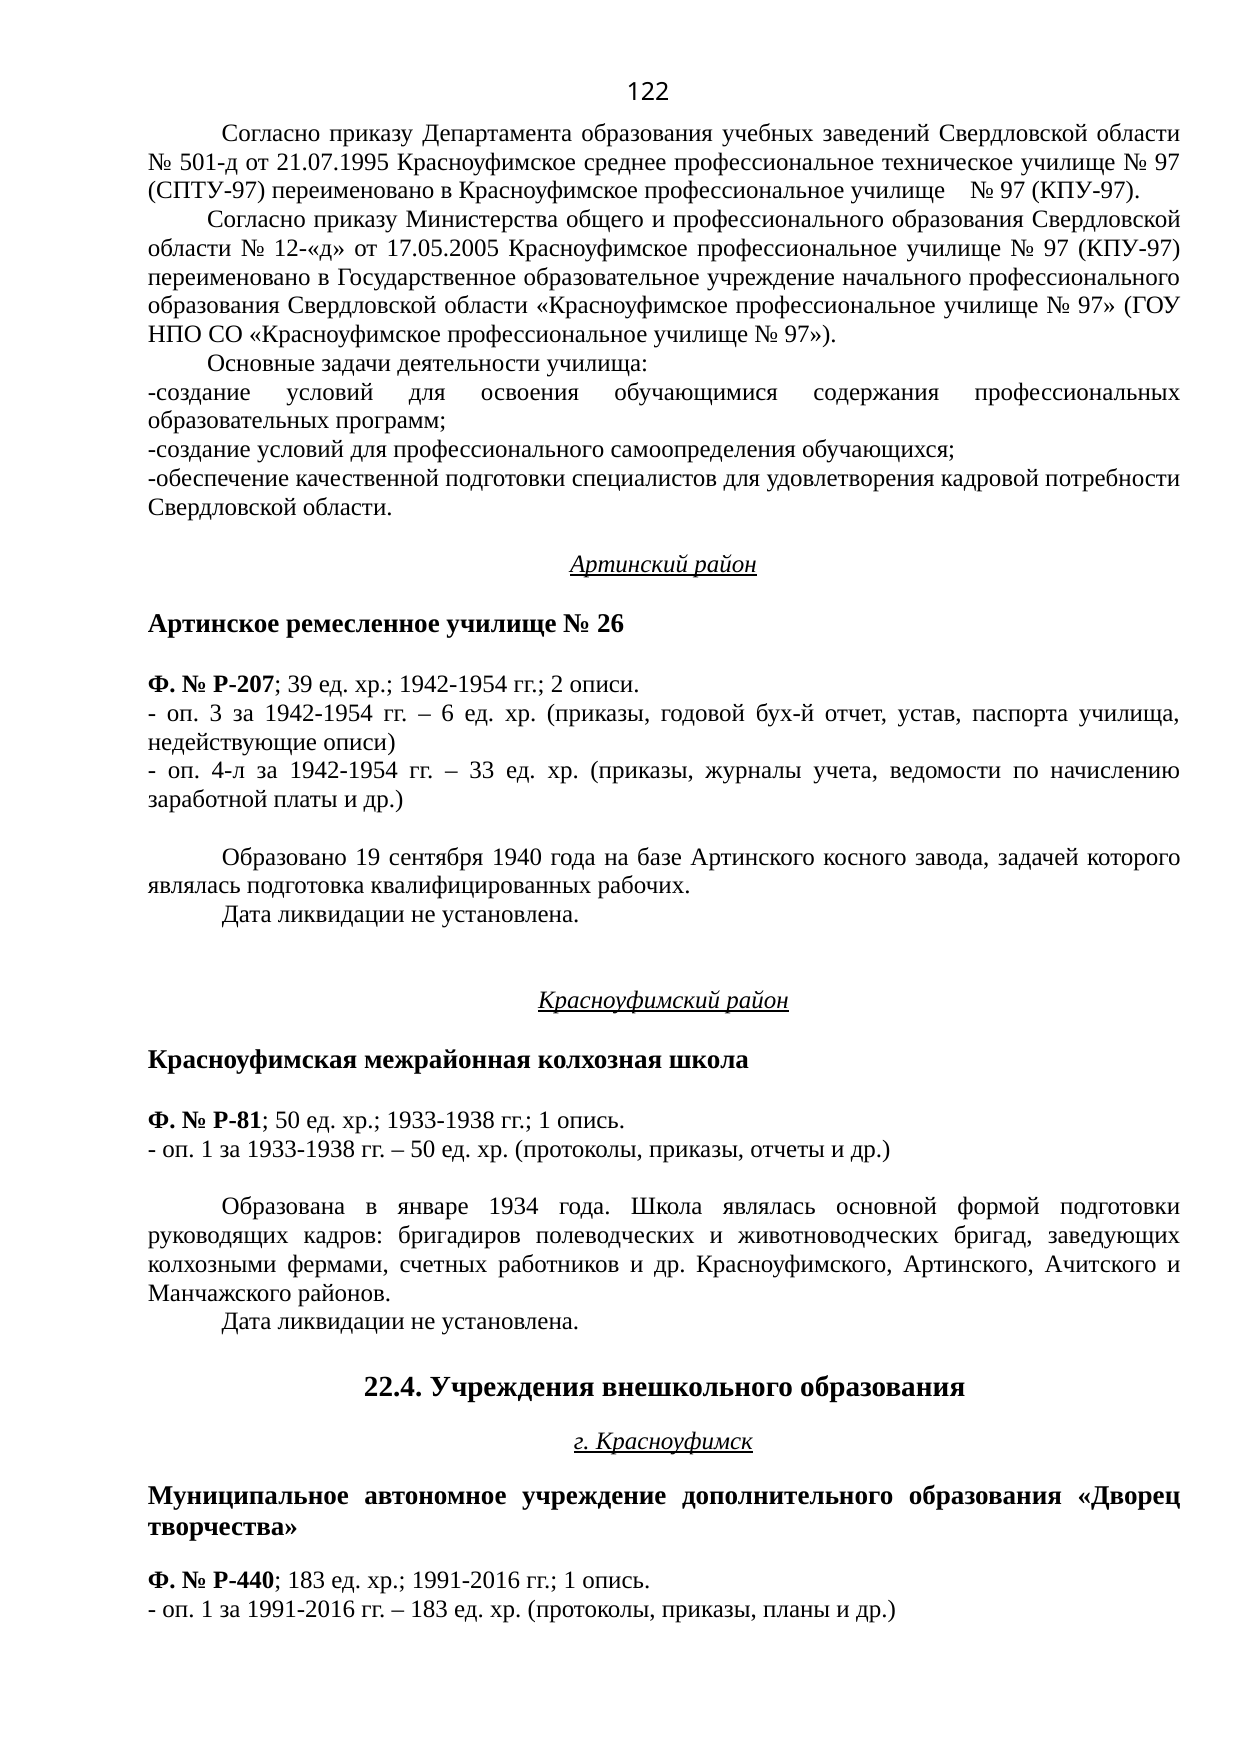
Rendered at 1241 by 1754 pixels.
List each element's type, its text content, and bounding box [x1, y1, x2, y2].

text Образовано 19 сентября 1940 года на базе Артинского косного завода, задачей которого являлась подготовка квалифицированных рабочих. [148, 842, 1181, 899]
text - оп. 3 за 1942-1954 гг. – 6 ед. хр. (приказы, годовой бух-й отчет, устав, паспорта училища, недействующие описи) [148, 698, 1181, 755]
text Согласно приказу Департамента образования учебных заведений Свердловской области № 501-д от 21.07.1995 Красноуфимское среднее профессиональное техническое училище № 97 (СПТУ-97) переименовано в Красноуфимское профессиональное училище № 97 (КПУ-97). [148, 118, 1181, 204]
text Муниципальное автономное учреждение дополнительного образования «Дворец творчества» [148, 1479, 1181, 1541]
text Основные задачи деятельности училища: [148, 348, 1181, 377]
text Красноуфимский район [148, 985, 1181, 1014]
text Ф. № Р-440; 183 ед. хр.; 1991-2016 гг.; 1 опись. [148, 1566, 1181, 1594]
text - оп. 1 за 1991-2016 гг. – 183 ед. хр. (протоколы, приказы, планы и др.) [148, 1594, 1181, 1623]
text Дата ликвидации не установлена. [148, 1306, 1181, 1335]
text Артинское ремесленное училище № 26 [148, 607, 1181, 638]
text Ф. № Р-81; 50 ед. хр.; 1933-1938 гг.; 1 опись. [148, 1105, 1181, 1134]
text Ф. № Р-207; 39 ед. хр.; 1942-1954 гг.; 2 описи. [148, 669, 1181, 698]
text - оп. 4-л за 1942-1954 гг. – 33 ед. хр. (приказы, журналы учета, ведомости по начислению заработной платы и др.) [148, 755, 1181, 813]
text -обеспечение качественной подготовки специалистов для удовлетворения кадровой потребности Свердловской области. [148, 463, 1181, 521]
text - оп. 1 за 1933-1938 гг. – 50 ед. хр. (протоколы, приказы, отчеты и др.) [148, 1134, 1181, 1163]
text г. Красноуфимск [148, 1426, 1181, 1455]
text 22.4. Учреждения внешкольного образования [148, 1369, 1181, 1402]
text Образована в январе 1934 года. Школа являлась основной формой подготовки руководящих кадров: бригадиров полеводческих и животноводческих бригад, заведующих колхозными фермами, счетных работников и др. Красноуфимского, Артинского, Ачитского и Манчажского районов. [148, 1191, 1181, 1306]
text Красноуфимская межрайонная колхозная школа [148, 1043, 1181, 1074]
text -создание условий для освоения обучающимися содержания профессиональных образовательных программ; [148, 377, 1181, 434]
text Дата ликвидации не установлена. [148, 899, 1181, 928]
text Согласно приказу Министерства общего и профессионального образования Свердловской области № 12-«д» от 17.05.2005 Красноуфимское профессиональное училище № 97 (КПУ-97) переименовано в Государственное образовательное учреждение начального профессионального образования Свердловской области «Красноуфимское профессиональное училище № 97» (ГОУ НПО СО «Красноуфимское профессиональное училище № 97»). [148, 204, 1181, 348]
text Артинский район [148, 549, 1181, 578]
text -создание условий для профессионального самоопределения обучающихся; [148, 434, 1181, 463]
